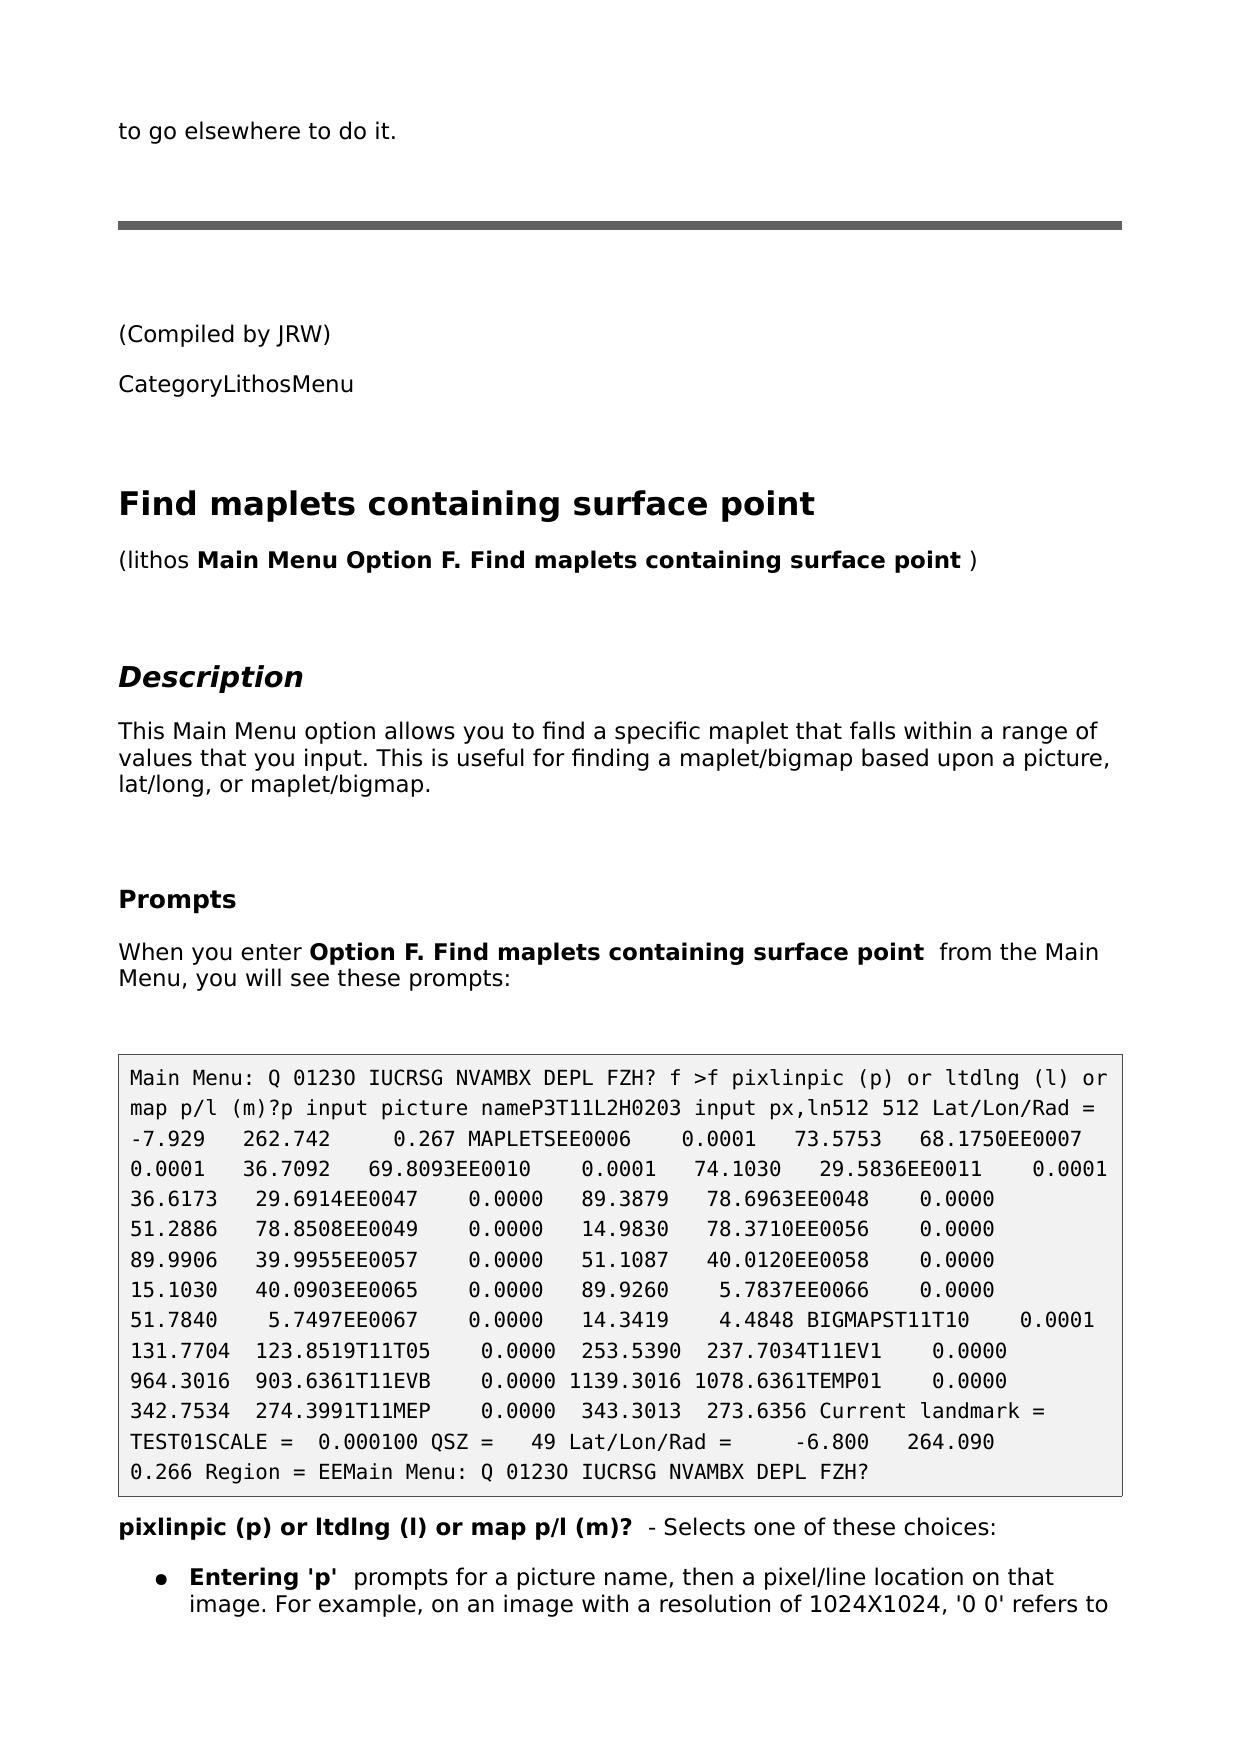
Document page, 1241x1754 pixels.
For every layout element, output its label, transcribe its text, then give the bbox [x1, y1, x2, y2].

text (lithos Main Menu Option F. Find maplets containing surface point ) [118, 547, 1122, 574]
text pixlinpic (p) or ltdlng (l) or map p/l (m)? - Selects one of these choices: [118, 1514, 1122, 1541]
text Main Menu: Q 0123O IUCRSG NVAMBX DEPL FZH? f >f pixlinpic (p) or ltdlng (l) or map p/l (m)?p input picture nameP3T11L2H0203 input px,ln512 512 Lat/Lon/Rad = -7.929 262.742 0.267 MAPLETSEE0006 0.0001 73.5753 68.1750EE0007 0.0001 36.7092 69.8093EE0010 0.0001 74.1030 29.5836EE0011 0.0001 36.6173 29.6914EE0047 0.0000 89.3879 78.6963EE0048 0.0000 51.2886 78.8508EE0049 0.0000 14.9830 78.3710EE0056 0.0000 89.9906 39.9955EE0057 0.0000 51.1087 40.0120EE0058 0.0000 15.1030 40.0903EE0065 0.0000 89.9260 5.7837EE0066 0.0000 51.7840 5.7497EE0067 0.0000 14.3419 4.4848 BIGMAPST11T10 0.0001 131.7704 123.8519T11T05 0.0000 253.5390 237.7034T11EV1 0.0000 964.3016 903.6361T11EVB 0.0000 1139.3016 1078.6361TEMP01 0.0000 342.7534 274.3991T11MEP 0.0000 343.3013 273.6356 Current landmark = TEST01SCALE = 0.000100 QSZ = 49 Lat/Lon/Rad = -6.800 264.090 0.266 Region = EEMain Menu: Q 0123O IUCRSG NVAMBX DEPL FZH? [119, 1055, 1122, 1496]
text to go elsewhere to do it. [118, 118, 1122, 145]
subtitle Description [118, 661, 1122, 694]
subtitle Find maplets containing surface point [118, 485, 1122, 523]
subtitle Prompts [118, 885, 1122, 914]
text This Main Menu option allows you to find a specific maplet that falls within a range of values that you input. This is useful for finding a maplet/bigmap based upon a picture, lat/long, or maplet/bigmap. [118, 718, 1122, 798]
text (Compiled by JRW) [118, 321, 1122, 348]
text When you enter Option F. Find maplets containing surface point from the Main Menu, you will see these prompts: [118, 939, 1122, 992]
text CategoryLithosMenu [118, 371, 1122, 398]
list Entering 'p' prompts for a picture name, then a pixel/line location on that image. For example, on an image with a resolution of 1024X1024, '0 0' refers to [153, 1564, 1122, 1617]
